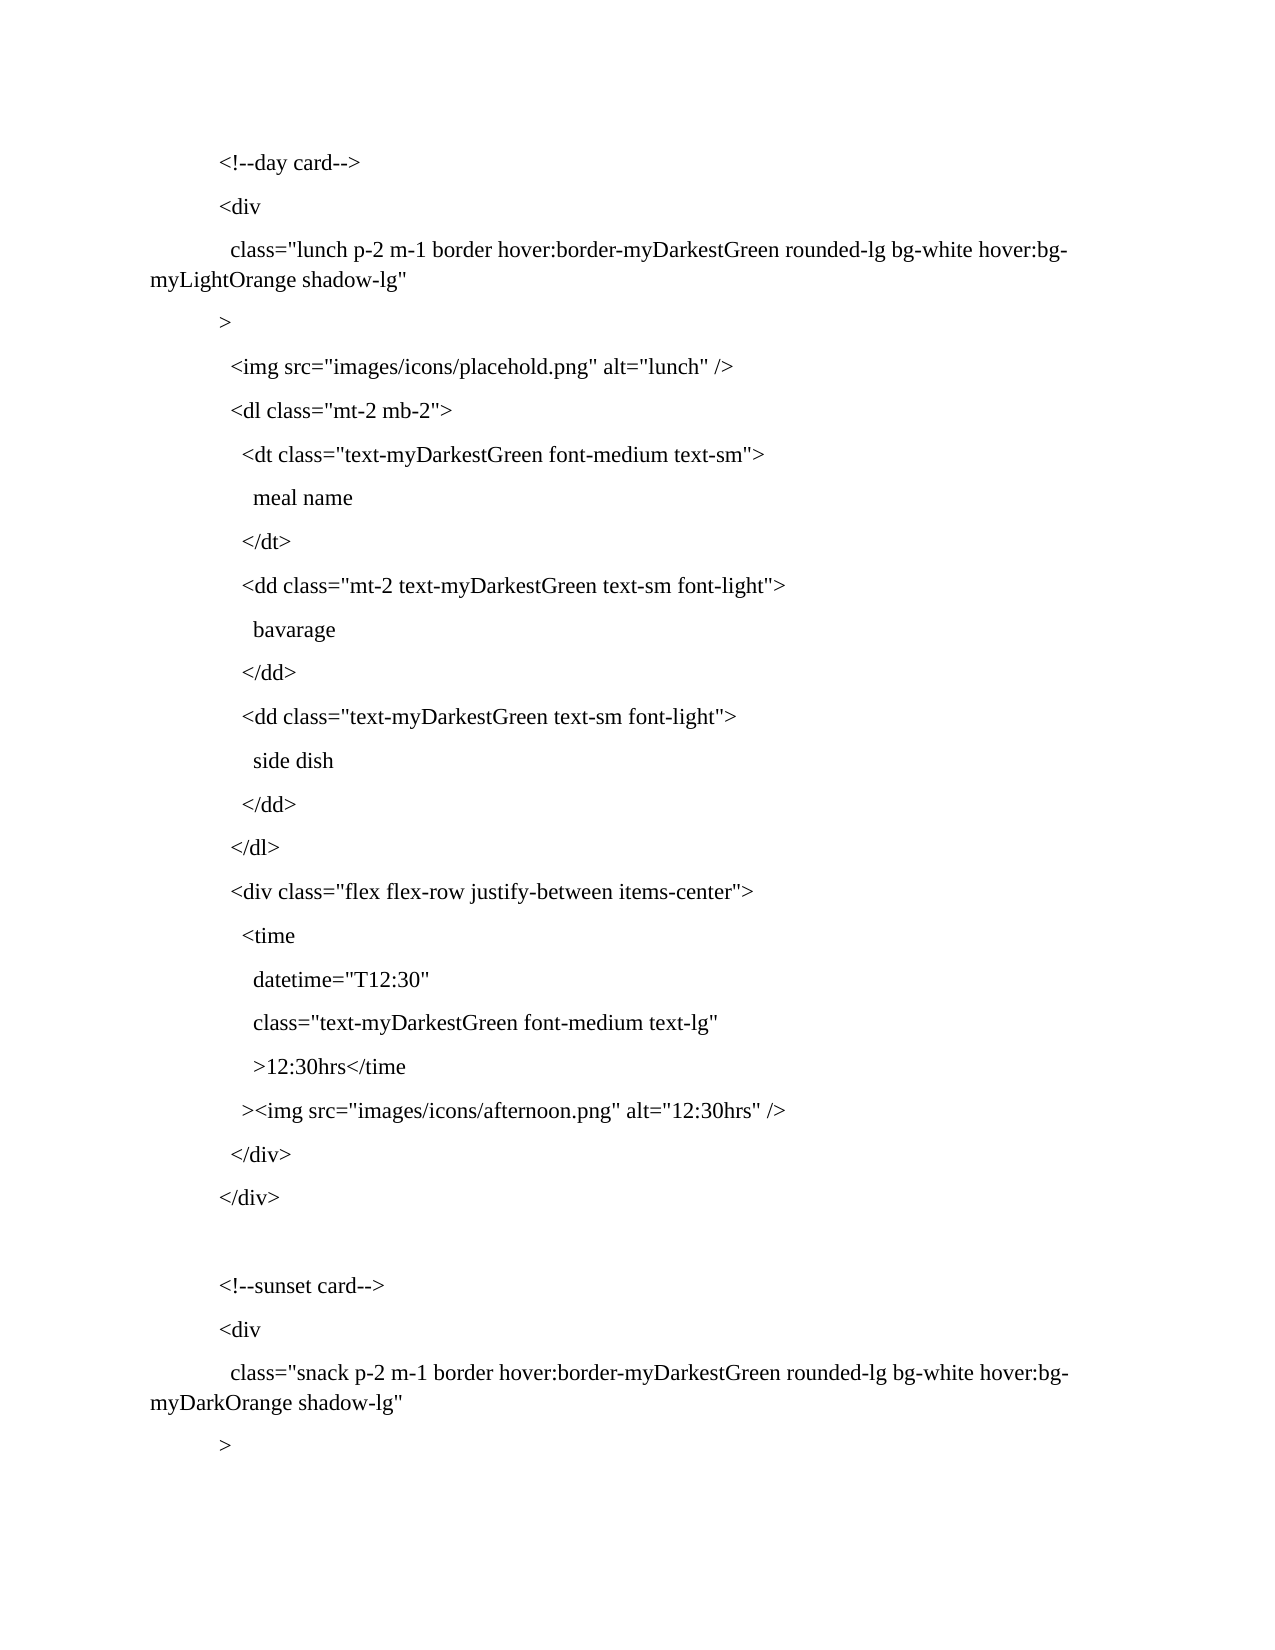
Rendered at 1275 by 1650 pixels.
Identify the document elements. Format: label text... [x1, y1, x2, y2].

text >12:30hrs</time [150, 1054, 1125, 1079]
text datetime="T12:30" [150, 967, 1125, 992]
text meal name [150, 485, 1125, 511]
text </dd> [150, 660, 1125, 686]
text </dt> [150, 529, 1125, 554]
text <!--day card--> [150, 150, 1125, 175]
text <dl class="mt-2 mb-2"> [150, 398, 1125, 423]
text </dl> [150, 835, 1125, 861]
text <dd class="mt-2 text-myDarkestGreen text-sm font-light"> [150, 573, 1125, 598]
text ><img src="images/icons/afternoon.png" alt="12:30hrs" /> [150, 1098, 1125, 1123]
text <dd class="text-myDarkestGreen text-sm font-light"> [150, 704, 1125, 729]
text <div class="flex flex-row justify-between items-center"> [150, 879, 1125, 904]
text </div> [150, 1142, 1125, 1167]
text class="text-myDarkestGreen font-medium text-lg" [150, 1010, 1125, 1036]
text </div> [150, 1185, 1125, 1211]
text class="snack p-2 m-1 border hover:border-myDarkestGreen rounded-lg bg-white hover:bg-myDarkOrange shadow-lg" [150, 1360, 1125, 1415]
text > [150, 310, 1125, 336]
text <div [150, 194, 1125, 219]
text <!--sunset card--> [150, 1273, 1125, 1298]
text <time [150, 923, 1125, 948]
text side dish [150, 748, 1125, 773]
text > [150, 1433, 1125, 1459]
text <img src="images/icons/placehold.png" alt="lunch" /> [150, 354, 1125, 379]
text <dt class="text-myDarkestGreen font-medium text-sm"> [150, 442, 1125, 467]
text </dd> [150, 792, 1125, 817]
text class="lunch p-2 m-1 border hover:border-myDarkestGreen rounded-lg bg-white hover:bg-myLightOrange shadow-lg" [150, 237, 1125, 292]
text bavarage [150, 617, 1125, 642]
text <div [150, 1317, 1125, 1342]
